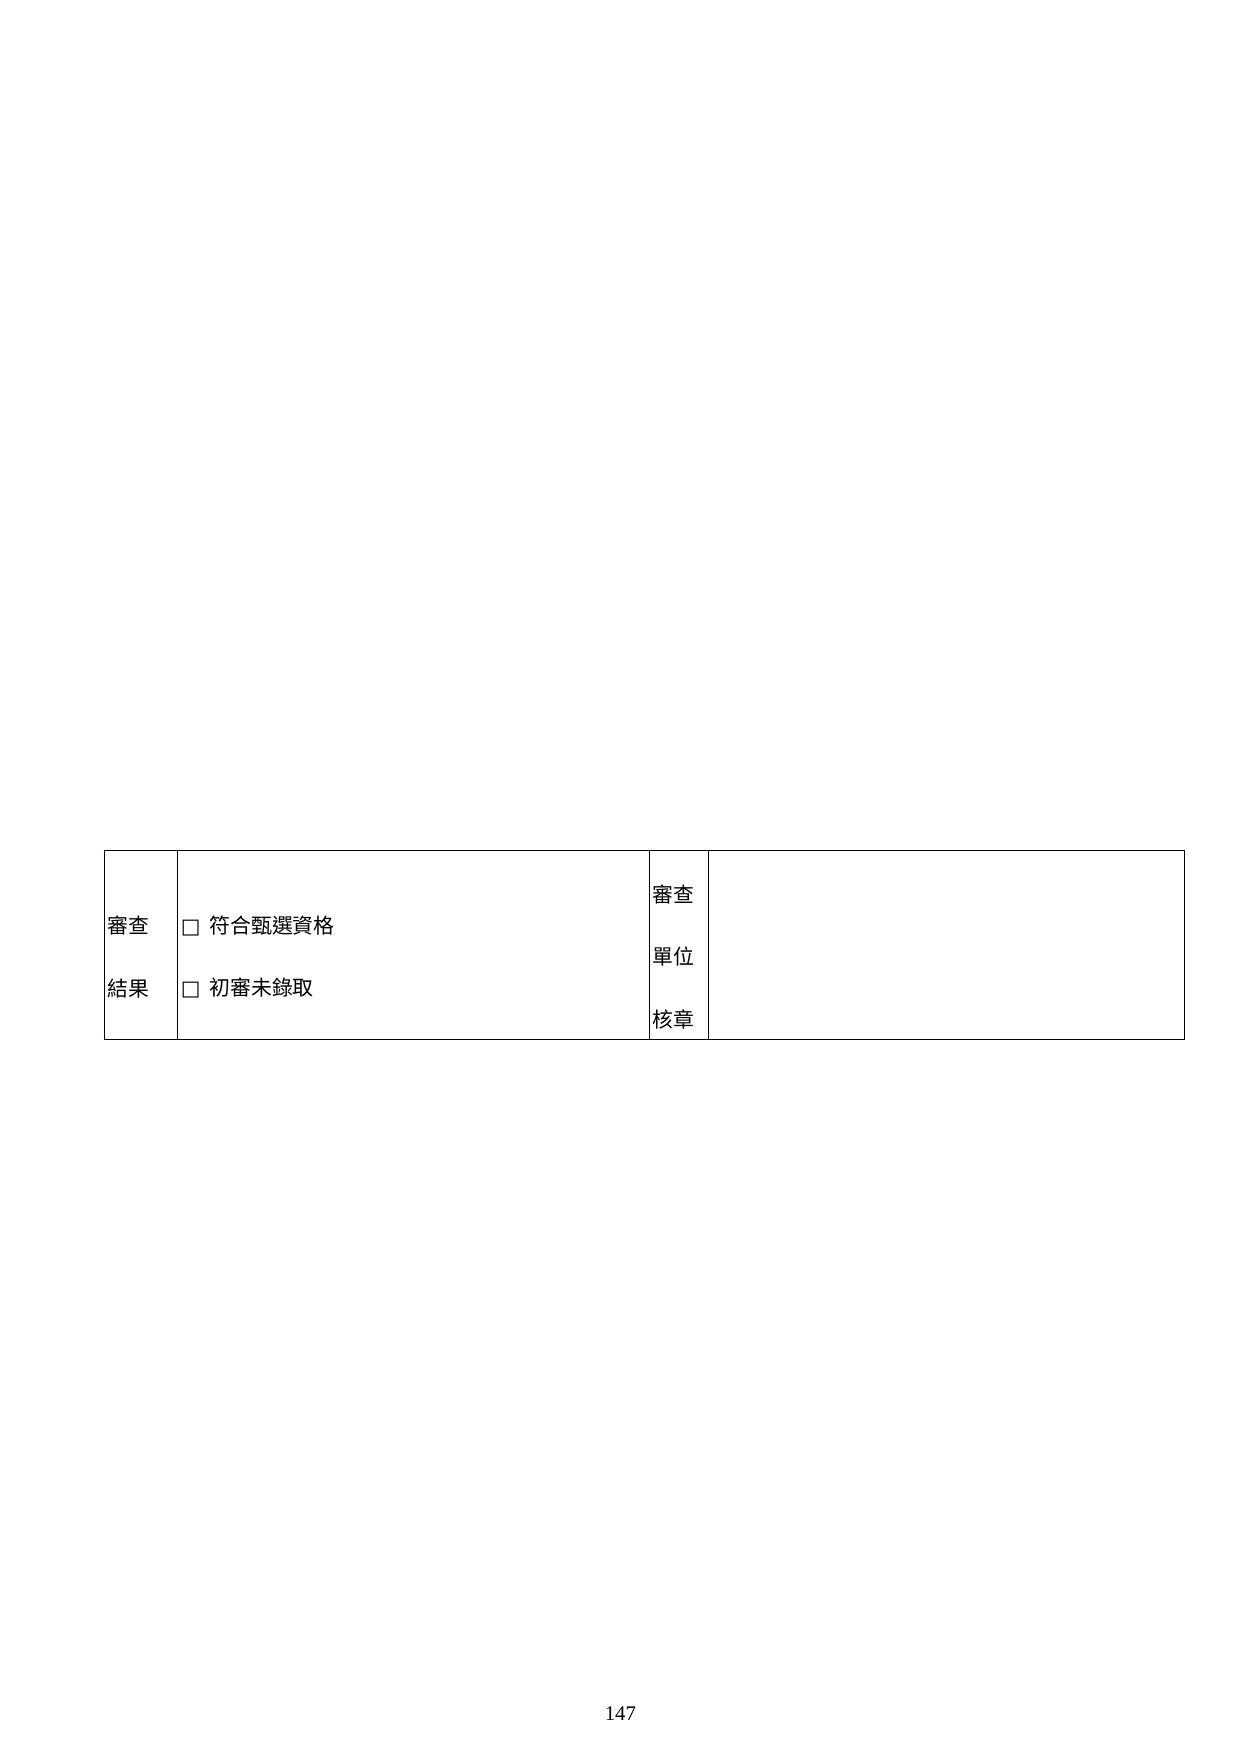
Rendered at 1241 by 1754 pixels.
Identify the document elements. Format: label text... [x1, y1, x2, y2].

table_header 審查 結果 [105, 851, 177, 1039]
table_header 審查 單位 核章 [650, 851, 708, 1039]
table_header [709, 851, 1184, 1039]
table_header 符合甄選資格 初審未錄取 [178, 851, 649, 1039]
